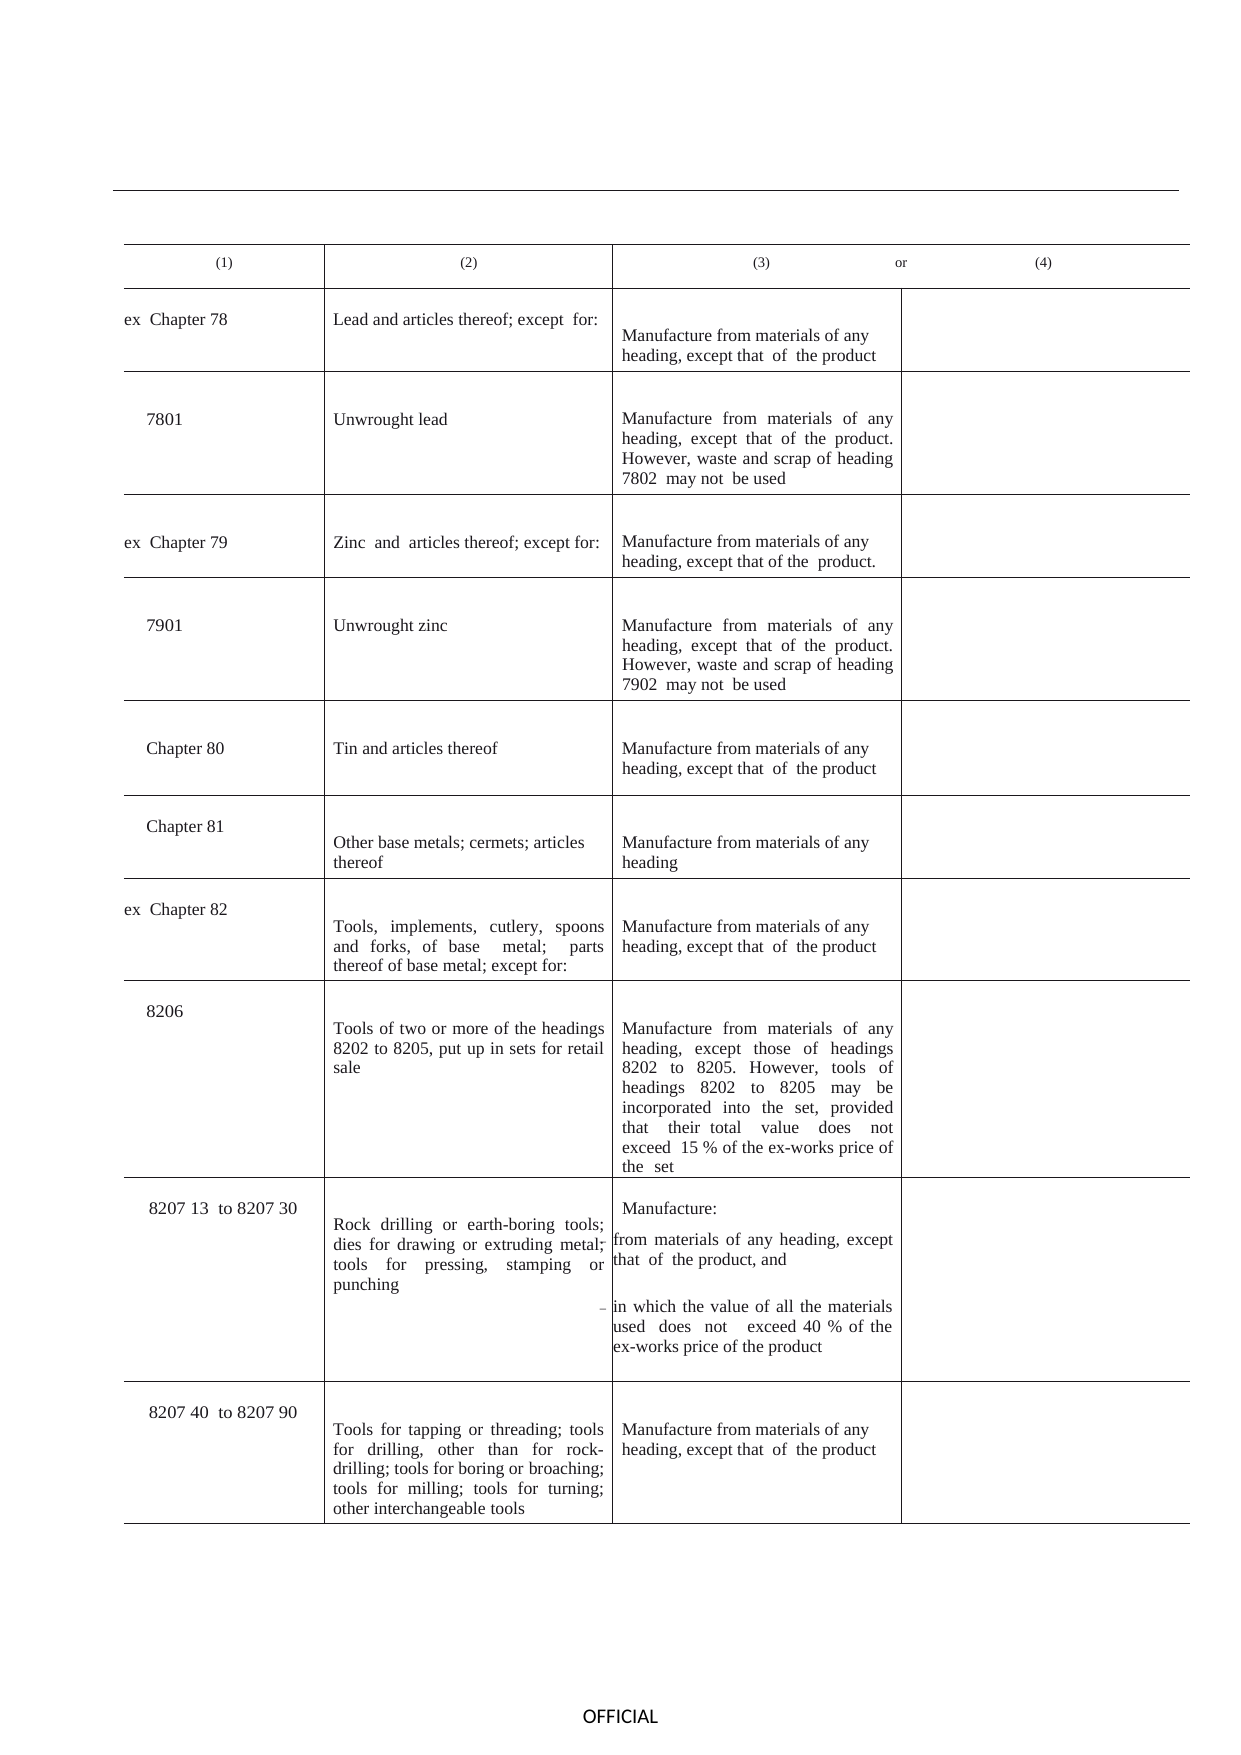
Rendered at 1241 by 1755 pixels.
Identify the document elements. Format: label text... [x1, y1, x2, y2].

table_cell 8207 40 to 8207 90 [124, 1382, 324, 1522]
table_cell Tools, implements, cutlery, spoons and forks, of base metal; parts thereof of base metal; except for: [325, 879, 612, 980]
table_cell Manufacture: from materials of any heading, except that of the product, and in which the value of all the materials used does not exceed 40 % of the ex-works price of the product [613, 1178, 901, 1381]
table_cell [902, 578, 1190, 700]
table_cell Chapter 80 [124, 701, 324, 794]
table_cell Zinc and articles thereof; except for: [325, 495, 612, 577]
table_cell [902, 796, 1190, 878]
table_cell Manufacture from materials of any heading [613, 796, 901, 878]
table_cell [902, 701, 1190, 794]
table_cell [902, 1382, 1190, 1522]
table_cell Tin and articles thereof [325, 701, 612, 794]
table_header (2) [325, 245, 612, 287]
table_cell 8206 [124, 981, 324, 1177]
table_cell Manufacture from materials of any heading, except that of the product [613, 289, 901, 371]
table_cell Unwrought lead [325, 372, 612, 494]
table_cell [902, 879, 1190, 980]
table_cell [902, 1178, 1190, 1381]
table_cell Tools of two or more of the headings 8202 to 8205, put up in sets for retail sale [325, 981, 612, 1177]
table_cell Manufacture from materials of any heading, except that of the product [613, 1382, 901, 1522]
table_cell 8207 13 to 8207 30 [124, 1178, 324, 1381]
table_cell Chapter 81 [124, 796, 324, 878]
table_cell Tools for tapping or threading; tools for drilling, other than for rock- drilling; tools for boring or broaching; tools for milling; tools for turning; other interchangeable tools [325, 1382, 612, 1522]
table_cell 7901 [124, 578, 324, 700]
table_cell Other base metals; cermets; articles thereof [325, 796, 612, 878]
table_cell [902, 372, 1190, 494]
table_cell [902, 495, 1190, 577]
table_cell [902, 981, 1190, 1177]
table_cell Manufacture from materials of any heading, except that of the product. However, waste and scrap of heading 7902 may not be used [613, 578, 901, 700]
table_cell ex Chapter 78 [124, 289, 324, 371]
table_cell 7801 [124, 372, 324, 494]
table_header (1) [124, 245, 324, 287]
table_cell ex Chapter 82 [124, 879, 324, 980]
table_cell Manufacture from materials of any heading, except that of the product. [613, 495, 901, 577]
table_cell Lead and articles thereof; except for: [325, 289, 612, 371]
table_cell Manufacture from materials of any heading, except that of the product [613, 879, 901, 980]
table_cell Manufacture from materials of any heading, except that of the product [613, 701, 901, 794]
table_cell Manufacture from materials of any heading, except that of the product. However, waste and scrap of heading 7802 may not be used [613, 372, 901, 494]
table_cell Rock drilling or earth-boring tools; dies for drawing or extruding metal; tools for pressing, stamping or punching [325, 1178, 612, 1381]
table_header (3) or (4) [613, 245, 1190, 287]
table_cell [902, 289, 1190, 371]
table_cell Manufacture from materials of any heading, except those of headings 8202 to 8205. However, tools of headings 8202 to 8205 may be incorporated into the set, provided that their total value does not exceed 15 % of the ex-works price of the set [613, 981, 901, 1177]
table_cell ex Chapter 79 [124, 495, 324, 577]
table_cell Unwrought zinc [325, 578, 612, 700]
